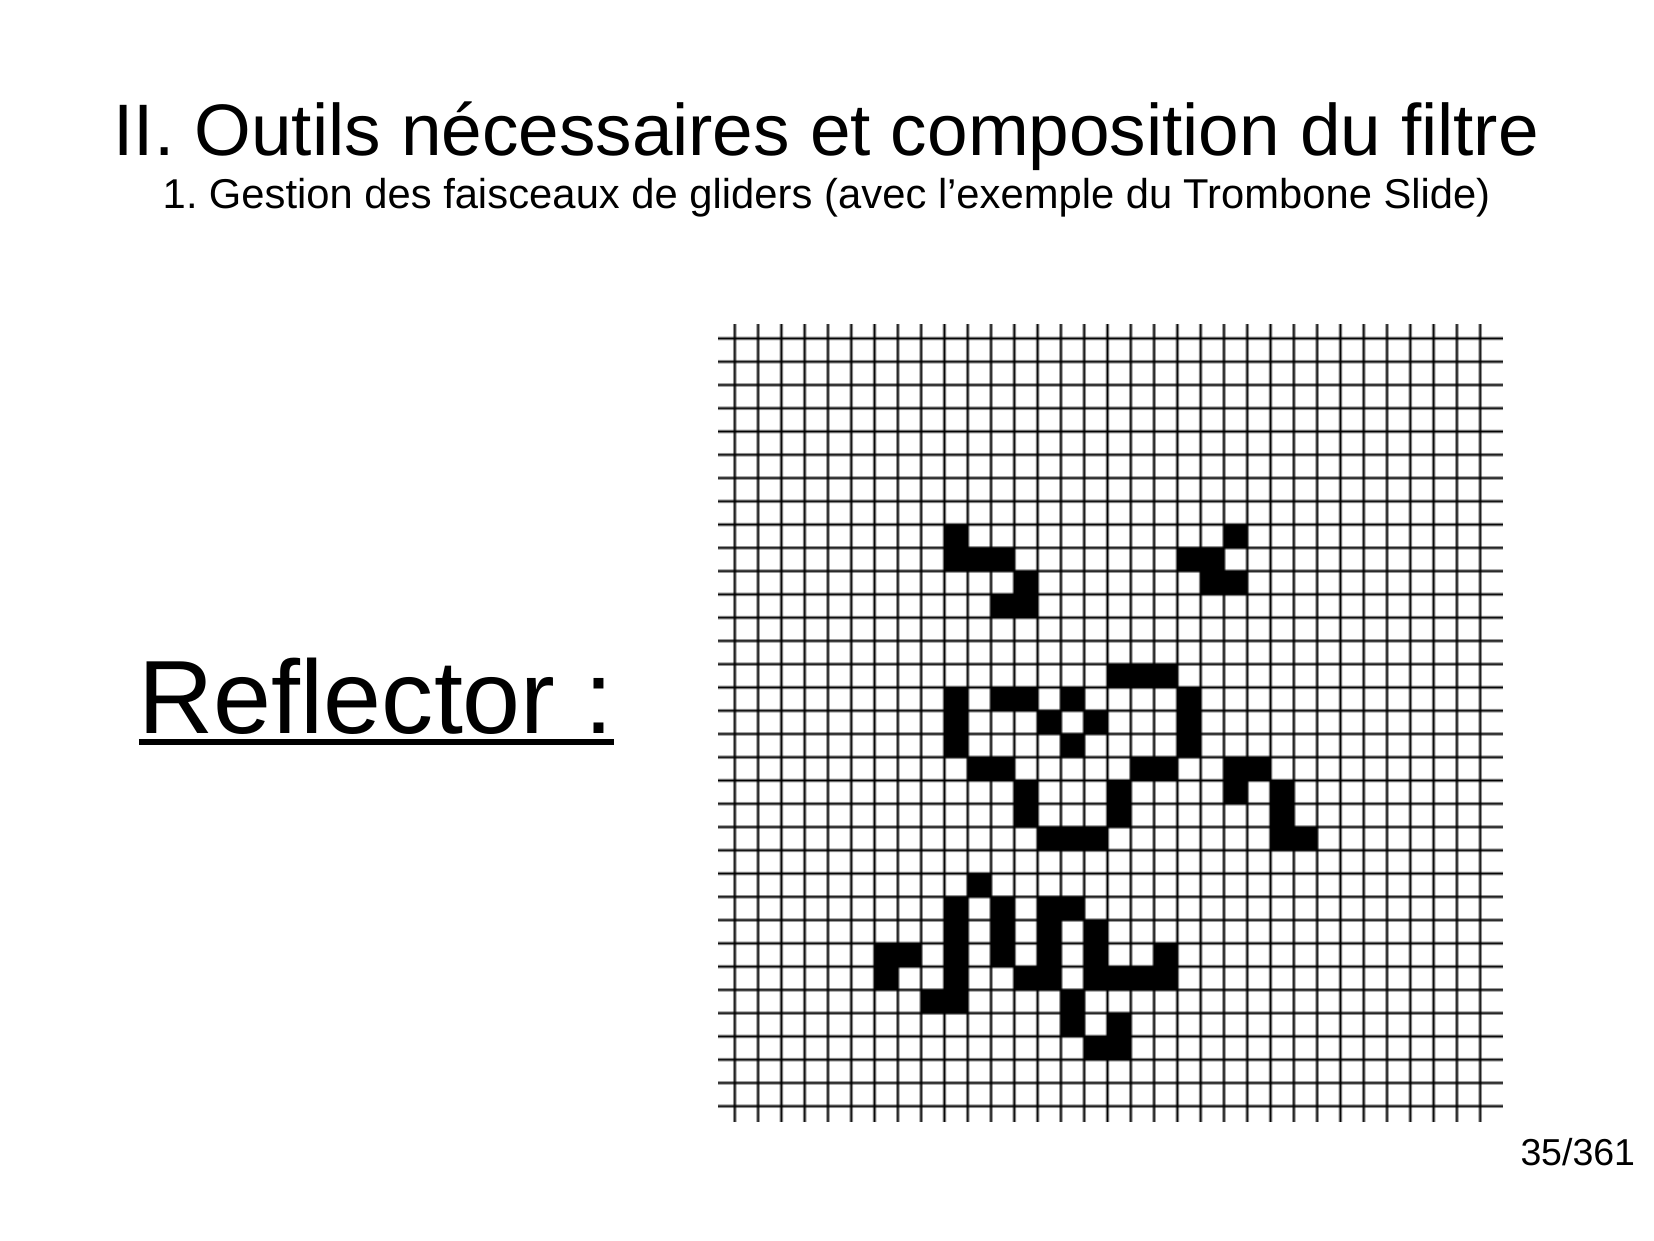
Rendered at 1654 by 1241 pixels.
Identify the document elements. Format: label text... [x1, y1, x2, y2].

text_box Reflector : [124, 631, 629, 763]
picture [718, 324, 1503, 1123]
text_box <number>/361 [1505, 1124, 1654, 1182]
title II. Outils nécessaires et composition du filtre 1. Gestion des faisceaux de gliders (avec l’exemple du Trombone Slide) [0, 30, 1654, 276]
